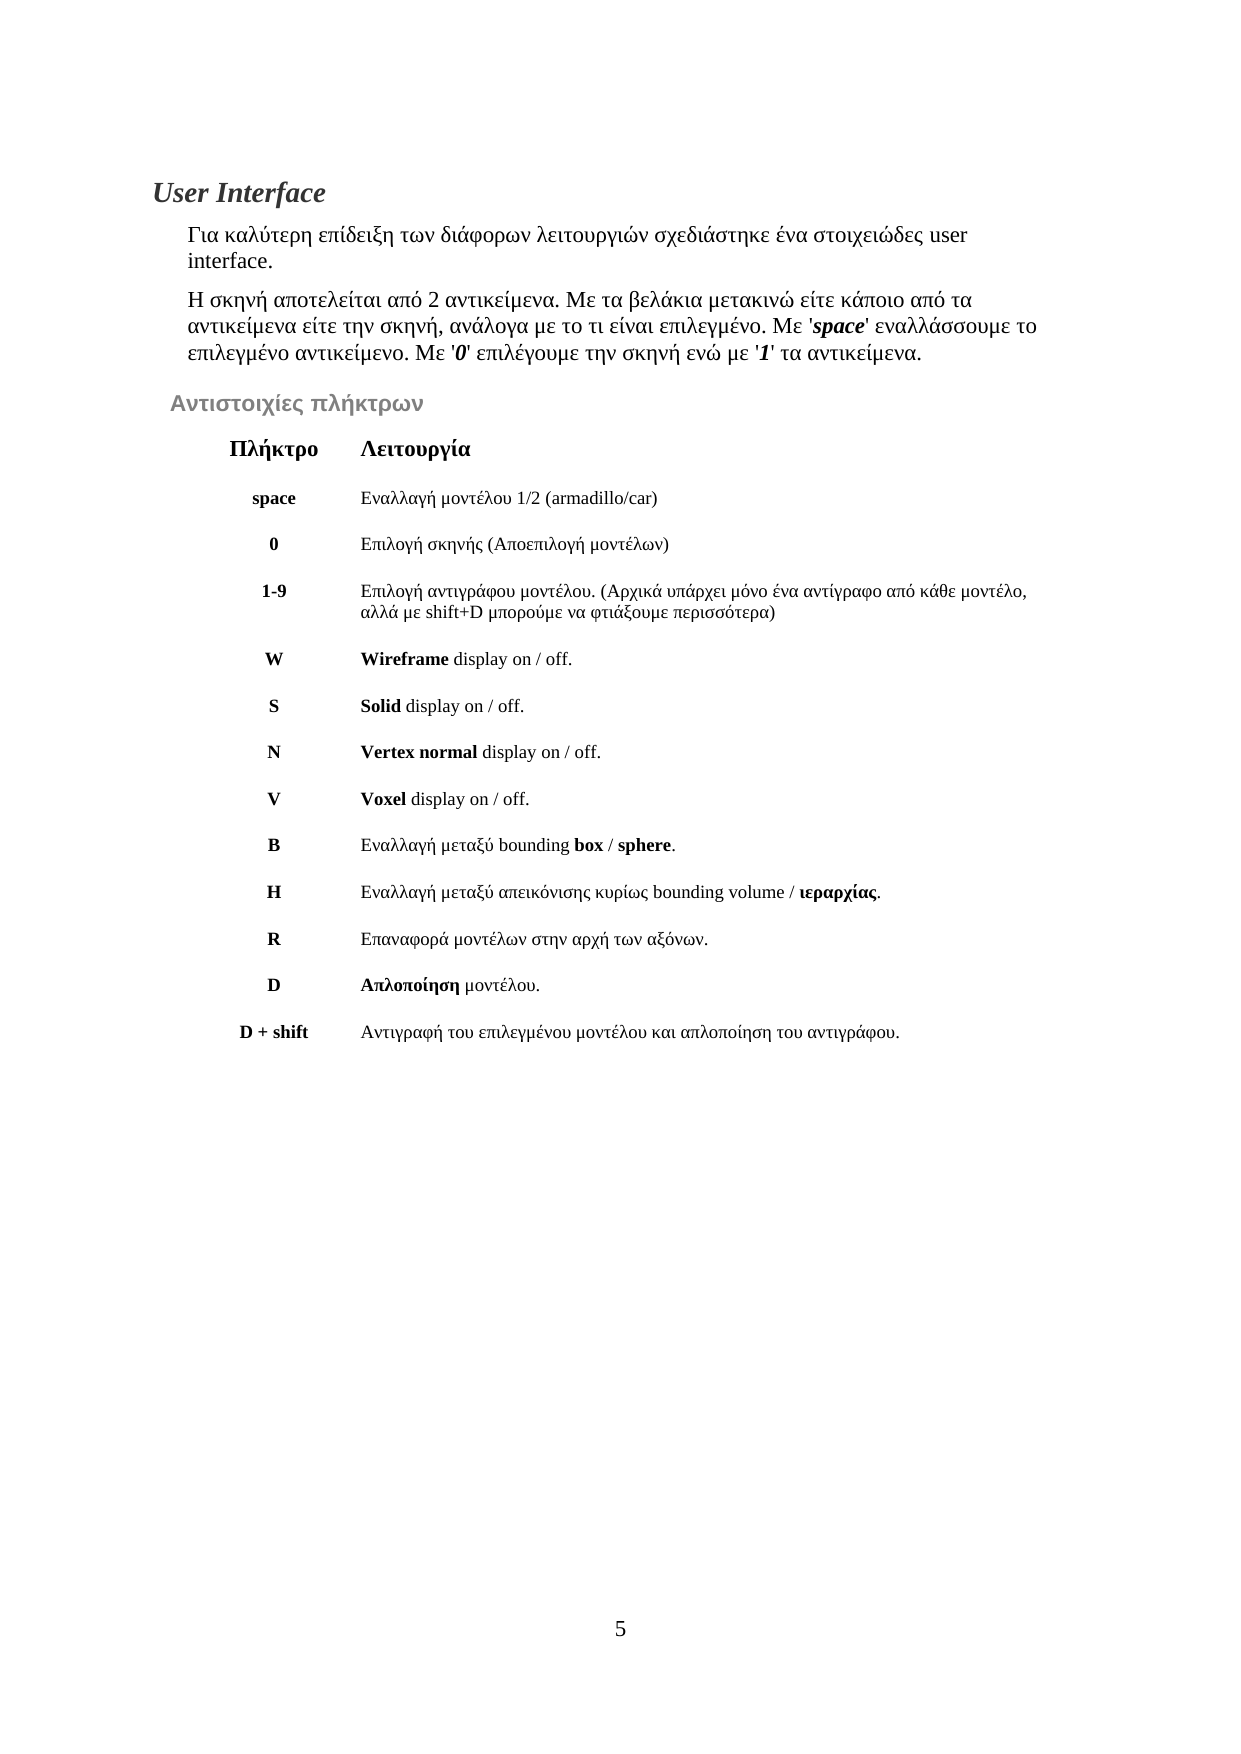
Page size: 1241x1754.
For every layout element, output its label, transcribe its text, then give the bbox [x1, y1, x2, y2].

table_cell Επιλογή σκηνής (Αποεπιλογή μοντέλων) [360, 521, 1053, 567]
table_cell V [187, 775, 360, 822]
table_cell Voxel display on / off. [360, 775, 1053, 822]
text Η σκηνή αποτελείται από 2 αντικείμενα. Με τα βελάκια μετακινώ είτε κάποιο από τα αντικείμενα είτε την σκηνή, ανάλογα με το τι είναι επιλεγμένο. Με 'space' εναλλάσσουμε το επιλεγμένο αντικείμενο. Με '0' επιλέγουμε την σκηνή ενώ με '1' τα αντικείμενα. [187, 286, 1053, 365]
table_cell S [187, 682, 360, 729]
table_cell Απλοποίηση μοντέλου. [360, 961, 1053, 1008]
table_cell Επαναφορά μοντέλων στην αρχή των αξόνων. [360, 915, 1053, 961]
table_cell H [187, 868, 360, 915]
table_cell Αντιγραφή του επιλεγμένου μοντέλου και απλοποίηση του αντιγράφου. [360, 1008, 1053, 1054]
table_cell N [187, 729, 360, 775]
text Για καλύτερη επίδειξη των διάφορων λειτουργιών σχεδιάστηκε ένα στοιχειώδες user interface. [187, 221, 1053, 274]
table_cell 0 [187, 521, 360, 567]
table_cell Vertex normal display on / off. [360, 729, 1053, 775]
table_cell Wireframe display on / off. [360, 636, 1053, 682]
table_cell space [187, 474, 360, 521]
subtitle Αντιστοιχίες πλήκτρων [169, 390, 1053, 417]
table_cell D [187, 961, 360, 1008]
table_cell Εναλλαγή μοντέλου 1/2 (armadillo/car) [360, 474, 1053, 521]
table_cell 1-9 [187, 568, 360, 636]
table_cell Επιλογή αντιγράφου μοντέλου. (Αρχικά υπάρχει μόνο ένα αντίγραφο από κάθε μοντέλο, αλλά με shift+D μπορούμε να φτιάξουμε περισσότερα) [360, 568, 1053, 636]
table_cell R [187, 915, 360, 961]
table_cell D + shift [187, 1008, 360, 1054]
table_cell Εναλλαγή μεταξύ απεικόνισης κυρίως bounding volume / ιεραρχίας. [360, 868, 1053, 915]
table_cell Εναλλαγή μεταξύ bounding box / sphere. [360, 822, 1053, 868]
table_cell W [187, 636, 360, 682]
table_header Λειτουργία [360, 423, 1053, 474]
subtitle User Interface [152, 175, 1053, 208]
table_cell Solid display on / off. [360, 682, 1053, 729]
table_cell B [187, 822, 360, 868]
table_header Πλήκτρο [187, 423, 360, 474]
